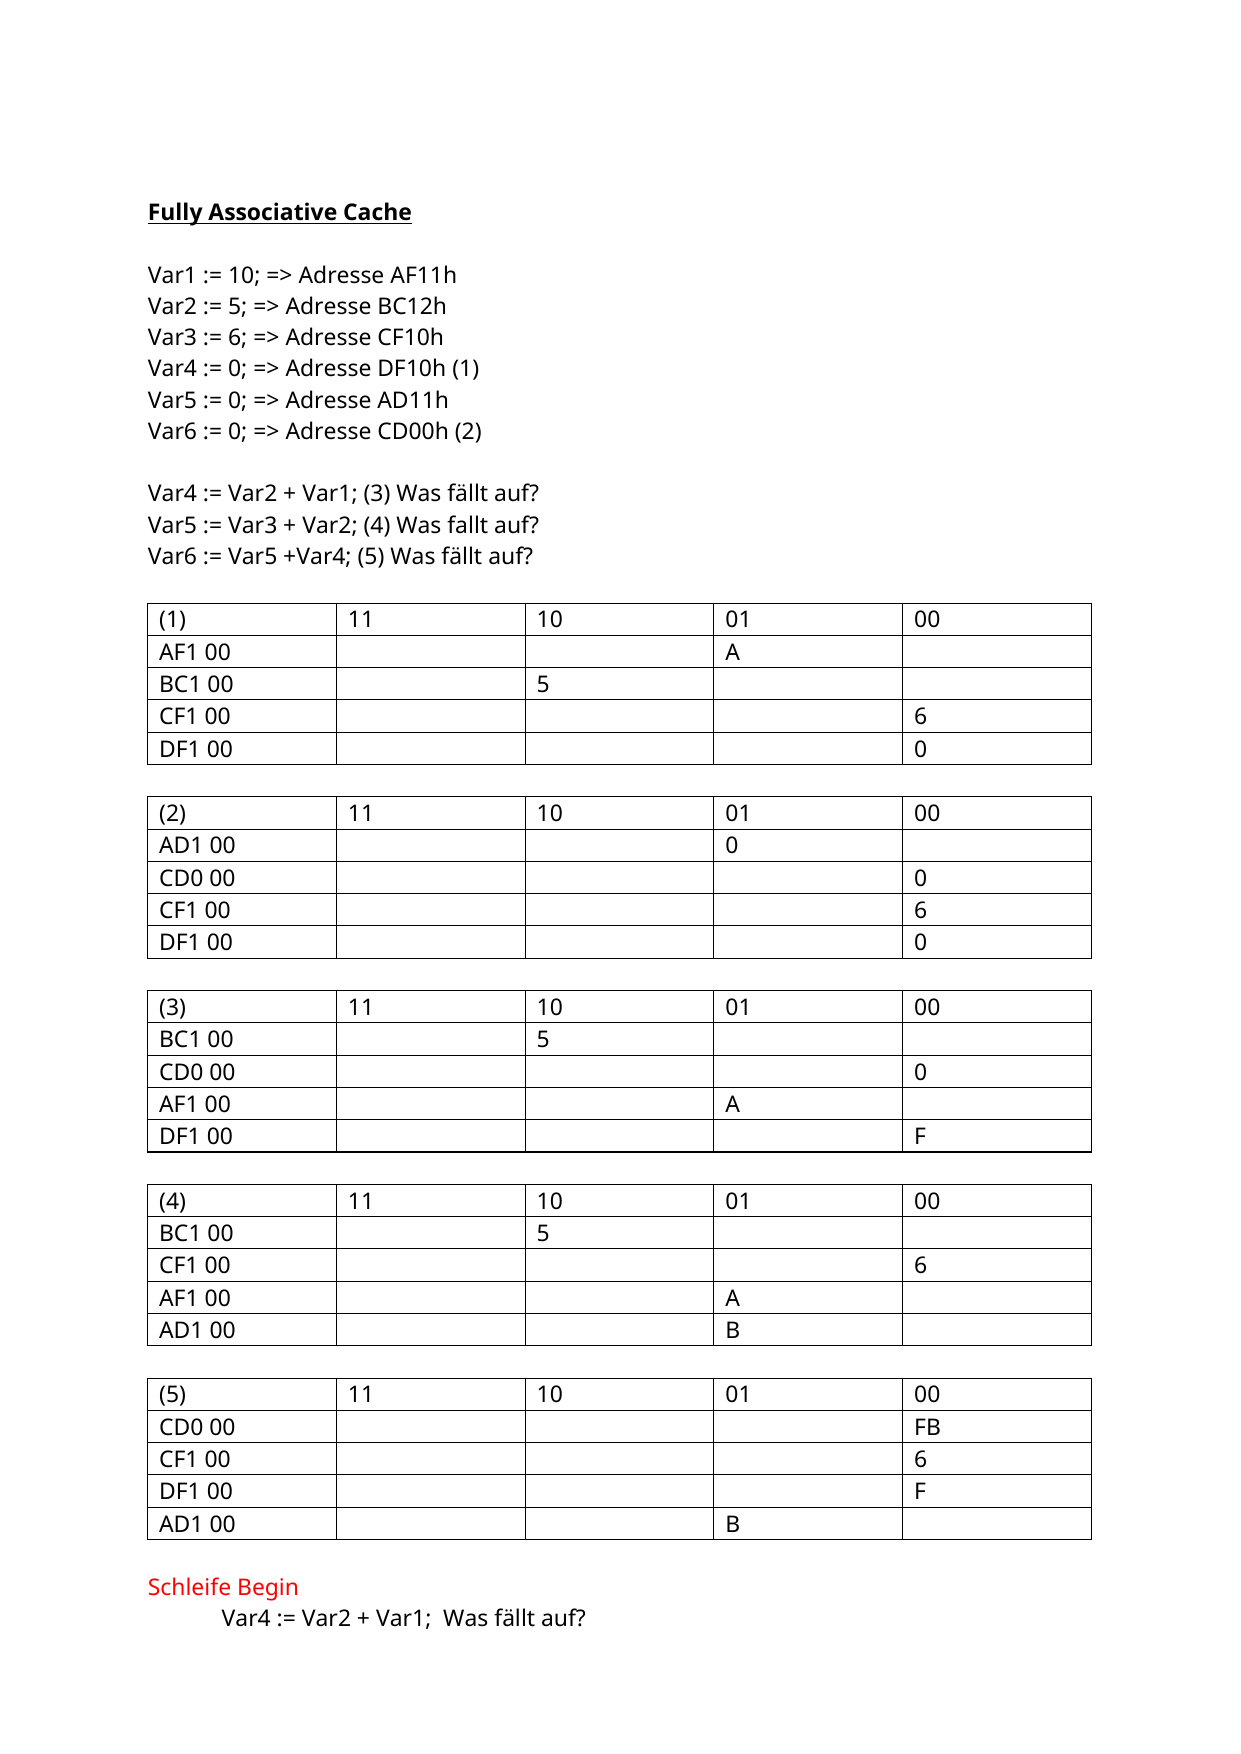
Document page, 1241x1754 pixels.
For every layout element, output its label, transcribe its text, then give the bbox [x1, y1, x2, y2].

table_cell [714, 1217, 902, 1248]
table_header 11 [337, 1379, 525, 1410]
table_cell [714, 1443, 902, 1474]
table_cell CD0 00 [148, 1411, 336, 1442]
text Var4 := 0; => Adresse DF10h (1) [148, 352, 1093, 384]
table_cell [337, 1217, 525, 1248]
table_header (1) [148, 604, 336, 635]
table_cell B [714, 1314, 902, 1345]
text Var4 := Var2 + Var1; Was fällt auf? [221, 1602, 1093, 1634]
table_cell 5 [526, 668, 713, 699]
table_cell [903, 1088, 1091, 1119]
table_cell [714, 926, 902, 958]
text Fully Associative Cache [148, 196, 1093, 227]
table_header 01 [714, 991, 902, 1022]
table_cell [526, 1282, 713, 1313]
table_header 00 [903, 1379, 1091, 1410]
table_cell [903, 636, 1091, 667]
table_header 11 [337, 991, 525, 1022]
table_cell B [714, 1508, 902, 1539]
table_cell [526, 1475, 713, 1507]
table_cell A [714, 636, 902, 667]
table_cell A [714, 1088, 902, 1119]
table_header 10 [526, 1185, 713, 1216]
table_cell [903, 1217, 1091, 1248]
table_cell AF1 00 [148, 1282, 336, 1313]
table_cell 6 [903, 894, 1091, 925]
text Var3 := 6; => Adresse CF10h [148, 321, 1093, 352]
table_cell [526, 1443, 713, 1474]
table_header 10 [526, 1379, 713, 1410]
table_cell AF1 00 [148, 636, 336, 667]
table_cell [337, 1120, 525, 1151]
table_cell CF1 00 [148, 1249, 336, 1281]
table_cell 0 [714, 830, 902, 861]
table_cell [714, 733, 902, 764]
table_cell [337, 1056, 525, 1087]
table_cell CF1 00 [148, 1443, 336, 1474]
table_cell [526, 926, 713, 958]
table_cell [903, 668, 1091, 699]
text Var1 := 10; => Adresse AF11h [148, 259, 1093, 290]
table_cell [526, 1314, 713, 1345]
table_cell CD0 00 [148, 1056, 336, 1087]
table_cell [714, 1120, 902, 1151]
table_cell [714, 1056, 902, 1087]
table_cell AD1 00 [148, 1314, 336, 1345]
table_header 00 [903, 604, 1091, 635]
table_header 00 [903, 991, 1091, 1022]
table_cell [714, 668, 902, 699]
table_cell 0 [903, 1056, 1091, 1087]
table_cell CF1 00 [148, 700, 336, 732]
table_cell [714, 1411, 902, 1442]
table_cell [526, 700, 713, 732]
table_cell [337, 830, 525, 861]
text Var4 := Var2 + Var1; (3) Was fällt auf? [148, 477, 1093, 509]
table_header 10 [526, 991, 713, 1022]
table_cell [526, 1249, 713, 1281]
table_header 10 [526, 604, 713, 635]
table_cell [337, 894, 525, 925]
table_cell AD1 00 [148, 1508, 336, 1539]
table_cell [337, 1443, 525, 1474]
table_header (4) [148, 1185, 336, 1216]
table_cell [337, 1249, 525, 1281]
table_header 11 [337, 797, 525, 828]
table_cell 6 [903, 1249, 1091, 1281]
table_cell [526, 1056, 713, 1087]
table_cell A [714, 1282, 902, 1313]
table_cell [714, 862, 902, 893]
table_cell [526, 830, 713, 861]
table_cell DF1 00 [148, 733, 336, 764]
table_cell [903, 830, 1091, 861]
table_cell [903, 1314, 1091, 1345]
table_cell [337, 700, 525, 732]
table_cell 6 [903, 700, 1091, 732]
text Var6 := Var5 +Var4; (5) Was fällt auf? [148, 540, 1093, 571]
table_cell [526, 862, 713, 893]
text Var2 := 5; => Adresse BC12h [148, 290, 1093, 321]
table_cell [903, 1508, 1091, 1539]
text Var5 := 0; => Adresse AD11h [148, 384, 1093, 415]
table_cell [337, 1475, 525, 1507]
table_header 01 [714, 1379, 902, 1410]
table_header (5) [148, 1379, 336, 1410]
table_cell 6 [903, 1443, 1091, 1474]
table_cell 5 [526, 1023, 713, 1054]
table_cell [903, 1282, 1091, 1313]
table_cell BC1 00 [148, 668, 336, 699]
table_cell [714, 1475, 902, 1507]
table_cell [337, 1508, 525, 1539]
table_cell [526, 1508, 713, 1539]
table_cell F [903, 1475, 1091, 1507]
table_cell CD0 00 [148, 862, 336, 893]
table_cell DF1 00 [148, 1120, 336, 1151]
table_cell AF1 00 [148, 1088, 336, 1119]
table_cell [526, 1411, 713, 1442]
table_cell F [903, 1120, 1091, 1151]
table_cell BC1 00 [148, 1023, 336, 1054]
table_cell CF1 00 [148, 894, 336, 925]
table_cell [337, 636, 525, 667]
table_cell 0 [903, 733, 1091, 764]
table_cell [526, 1088, 713, 1119]
table_cell [526, 1120, 713, 1151]
table_cell 0 [903, 926, 1091, 958]
table_cell AD1 00 [148, 830, 336, 861]
table_cell [337, 1088, 525, 1119]
table_cell [337, 1282, 525, 1313]
table_cell 5 [526, 1217, 713, 1248]
table_header 10 [526, 797, 713, 828]
table_cell [714, 894, 902, 925]
table_cell FB [903, 1411, 1091, 1442]
table_cell [337, 926, 525, 958]
table_header 01 [714, 797, 902, 828]
table_header 11 [337, 1185, 525, 1216]
table_cell [526, 894, 713, 925]
text Var6 := 0; => Adresse CD00h (2) [148, 415, 1093, 446]
table_cell [337, 1411, 525, 1442]
table_cell [337, 668, 525, 699]
text Schleife Begin [148, 1571, 1093, 1602]
table_header 01 [714, 1185, 902, 1216]
table_cell [337, 1314, 525, 1345]
table_header 01 [714, 604, 902, 635]
table_cell BC1 00 [148, 1217, 336, 1248]
table_cell [903, 1023, 1091, 1054]
table_cell [714, 1023, 902, 1054]
table_cell 0 [903, 862, 1091, 893]
table_header 00 [903, 797, 1091, 828]
table_cell DF1 00 [148, 926, 336, 958]
table_header 00 [903, 1185, 1091, 1216]
table_cell [526, 636, 713, 667]
table_cell [714, 1249, 902, 1281]
table_cell [337, 862, 525, 893]
table_header (3) [148, 991, 336, 1022]
table_header (2) [148, 797, 336, 828]
table_header 11 [337, 604, 525, 635]
text Var5 := Var3 + Var2; (4) Was fallt auf? [148, 509, 1093, 540]
table_cell [337, 1023, 525, 1054]
table_cell [526, 733, 713, 764]
table_cell [337, 733, 525, 764]
table_cell DF1 00 [148, 1475, 336, 1507]
table_cell [714, 700, 902, 732]
